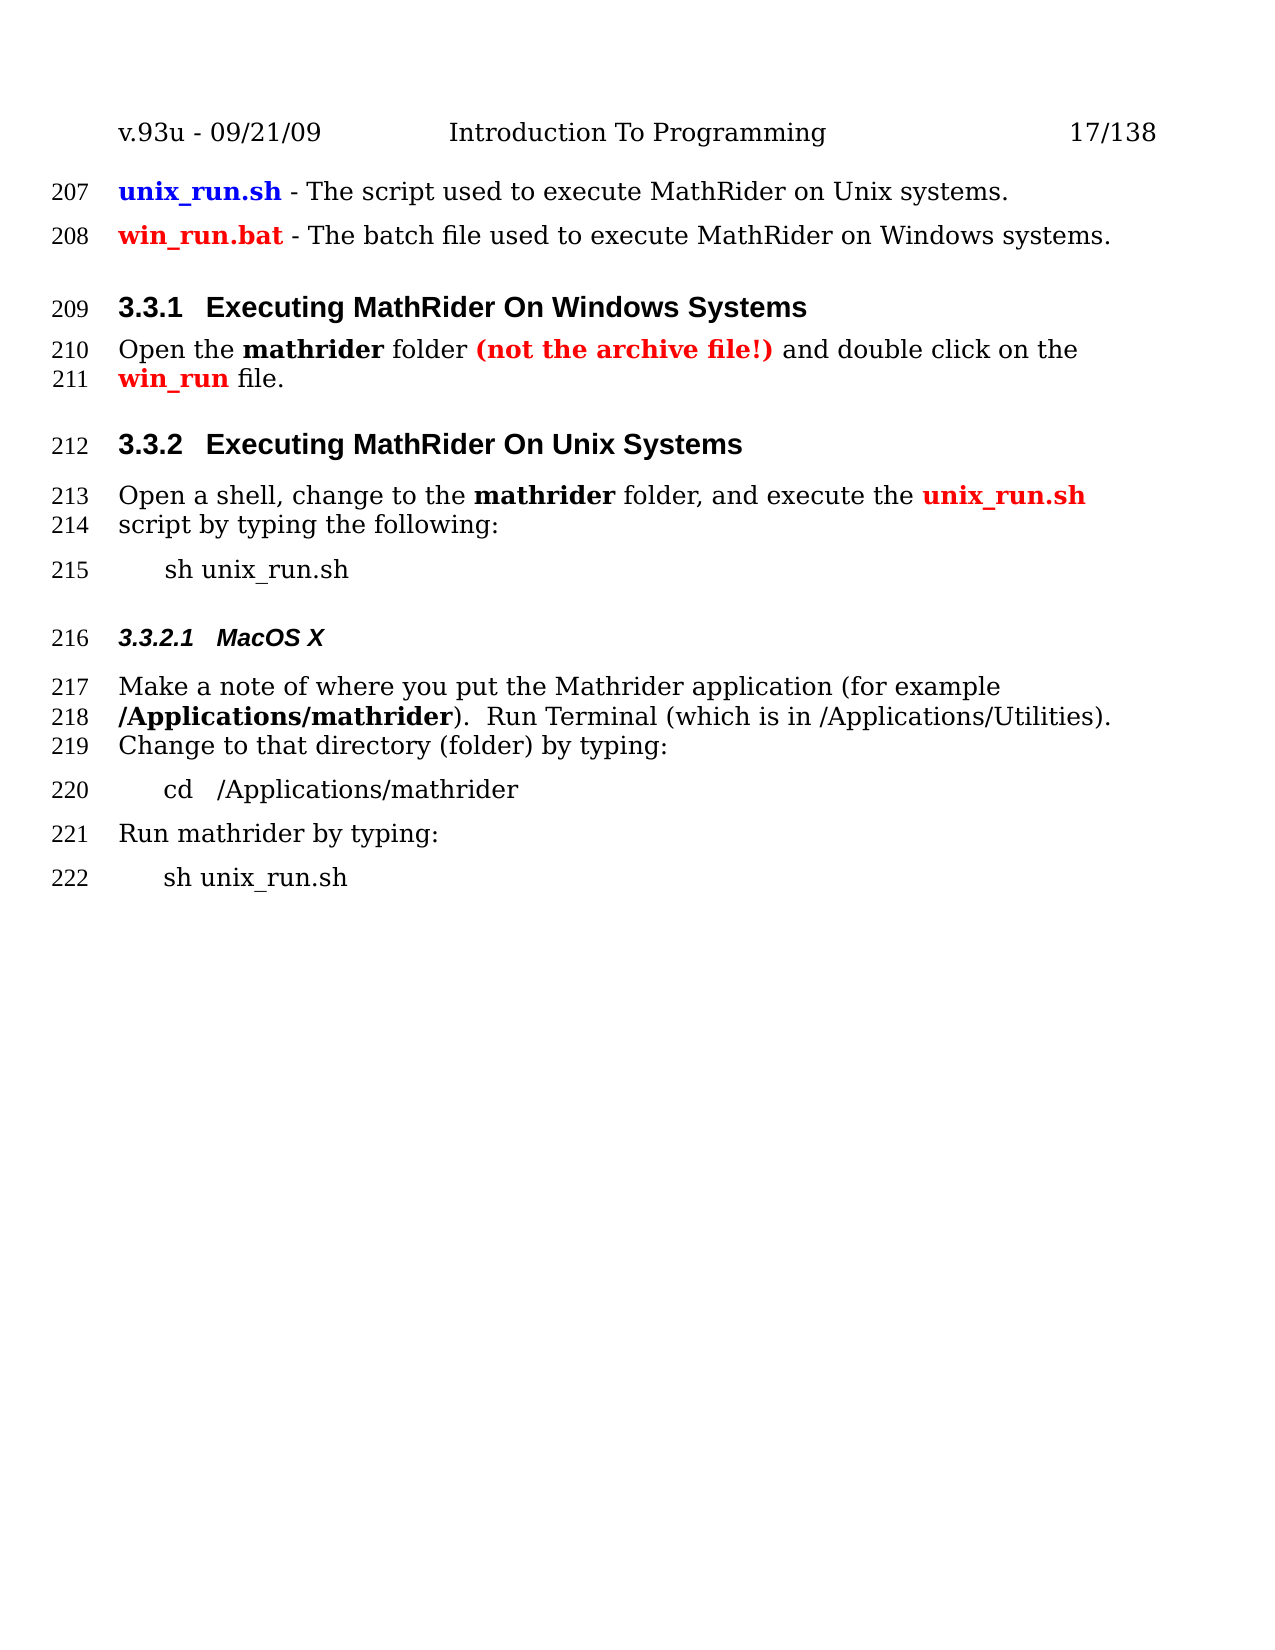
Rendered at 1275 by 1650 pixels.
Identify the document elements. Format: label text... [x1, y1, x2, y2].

text Run mathrider by typing: [118, 819, 1157, 849]
text cd /Applications/mathrider [163, 775, 1157, 804]
text win_run.bat - The batch file used to execute MathRider on Windows systems. [118, 221, 1157, 251]
text Open the mathrider folder (not the archive file!) and double click on the win_run file. [118, 335, 1157, 394]
text sh unix_run.sh [164, 555, 1157, 584]
subtitle Executing MathRider On Unix Systems [118, 427, 1157, 460]
text unix_run.sh - The script used to execute MathRider on Unix systems. [118, 177, 1157, 206]
subtitle Executing MathRider On Windows Systems [118, 289, 1157, 323]
subtitle MacOS X [118, 623, 1157, 652]
text Make a note of where you put the Mathrider application (for example /Applications/mathrider). Run Terminal (which is in /Applications/Utilities). Change to that directory (folder) by typing: [118, 673, 1157, 760]
text sh unix_run.sh [163, 864, 1157, 893]
text Open a shell, change to the mathrider folder, and execute the unix_run.sh script by typing the following: [118, 481, 1157, 540]
